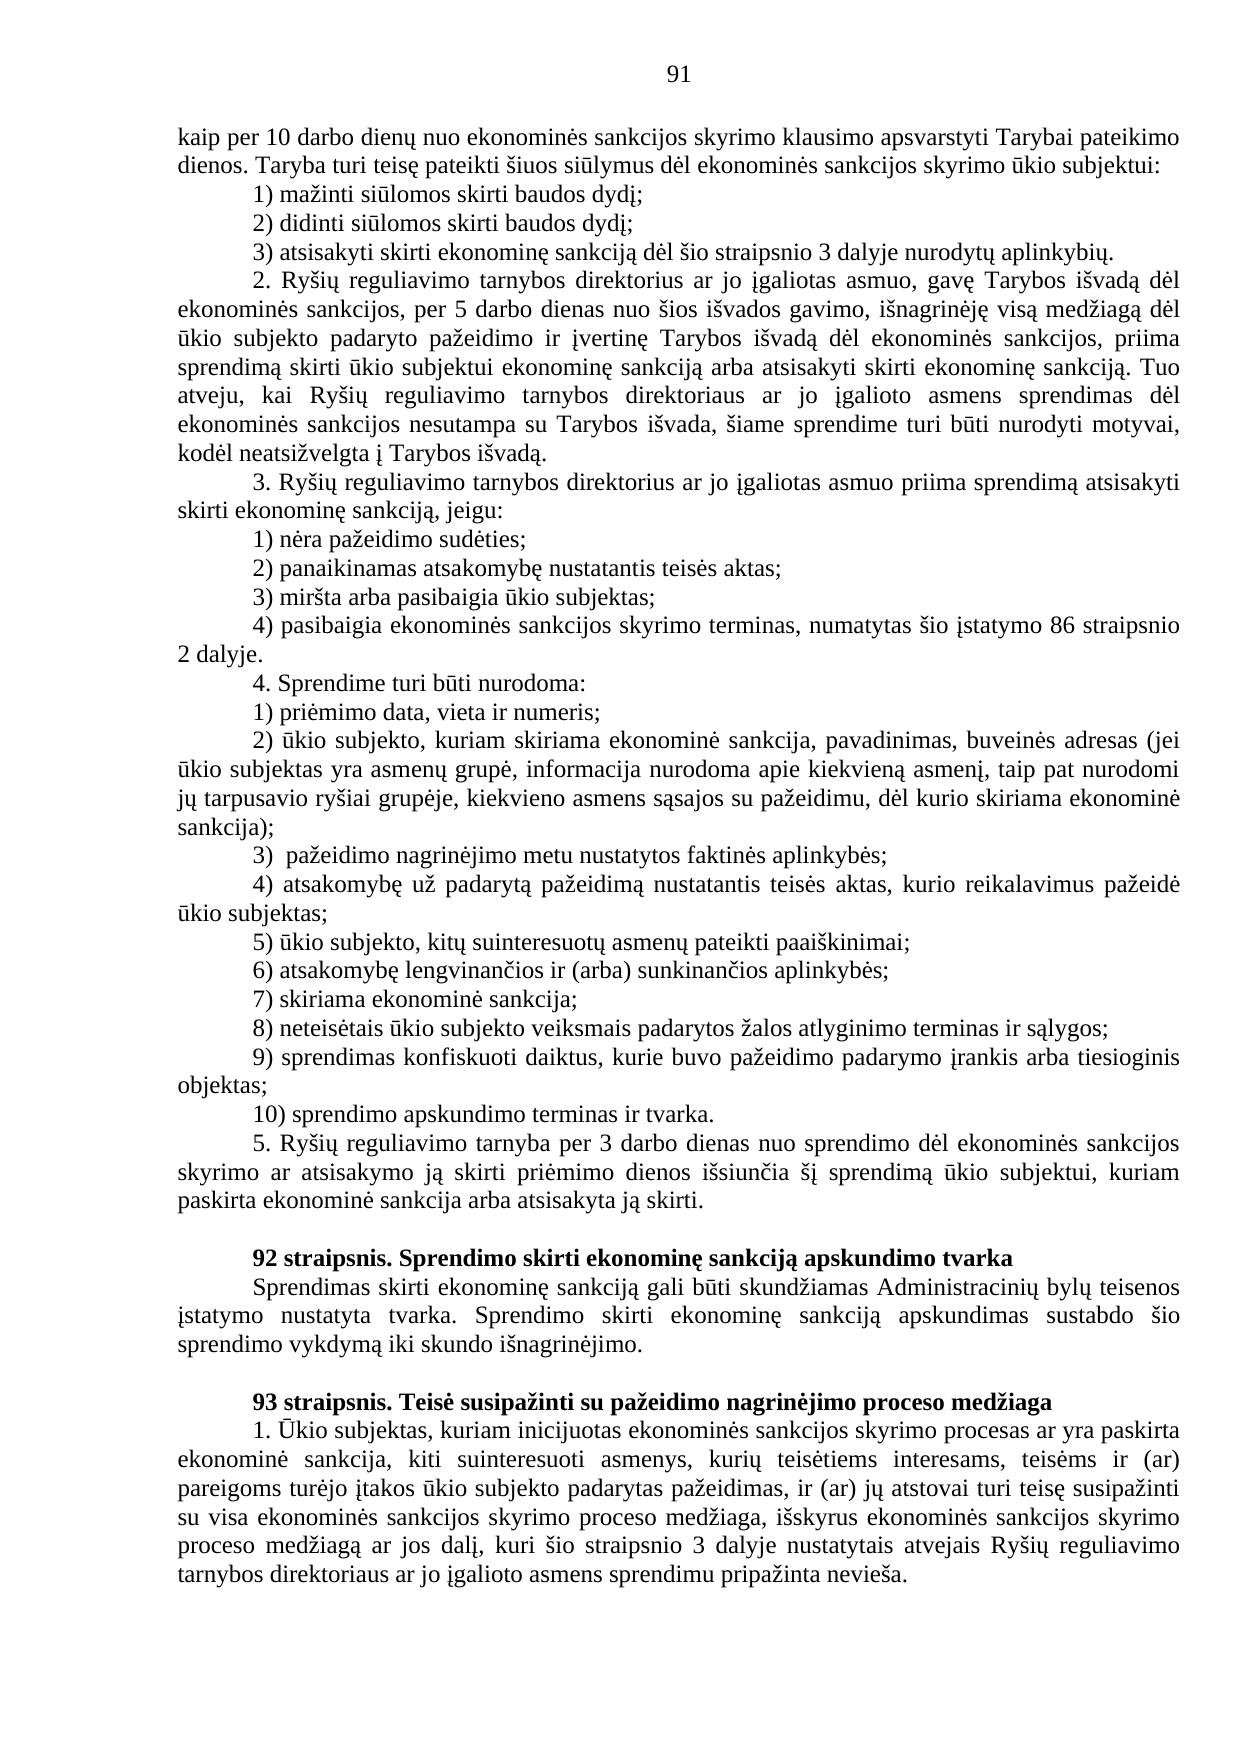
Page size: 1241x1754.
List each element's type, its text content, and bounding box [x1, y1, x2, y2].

text 7) skiriama ekonominė sankcija; [177, 984, 1181, 1013]
text 8) neteisėtais ūkio subjekto veiksmais padarytos žalos atlyginimo terminas ir sąlygos; [177, 1013, 1181, 1042]
text 1. Ūkio subjektas, kuriam inicijuotas ekonominės sankcijos skyrimo procesas ar yra paskirta ekonominė sankcija, kiti suinteresuoti asmenys, kurių teisėtiems interesams, teisėms ir (ar) pareigoms turėjo įtakos ūkio subjekto padarytas pažeidimas, ir (ar) jų atstovai turi teisę susipažinti su visa ekonominės sankcijos skyrimo proceso medžiaga, išskyrus ekonominės sankcijos skyrimo proceso medžiagą ar jos dalį, kuri šio straipsnio 3 dalyje nustatytais atvejais Ryšių reguliavimo tarnybos direktoriaus ar jo įgalioto asmens sprendimu pripažinta nevieša. [177, 1416, 1181, 1588]
text 1) nėra pažeidimo sudėties; [177, 524, 1181, 553]
text 4) pasibaigia ekonominės sankcijos skyrimo terminas, numatytas šio įstatymo 86 straipsnio 2 dalyje. [177, 611, 1181, 668]
text 2. Ryšių reguliavimo tarnybos direktorius ar jo įgaliotas asmuo, gavę Tarybos išvadą dėl ekonominės sankcijos, per 5 darbo dienas nuo šios išvados gavimo, išnagrinėję visą medžiagą dėl ūkio subjekto padaryto pažeidimo ir įvertinę Tarybos išvadą dėl ekonominės sankcijos, priima sprendimą skirti ūkio subjektui ekonominę sankciją arba atsisakyti skirti ekonominę sankciją. Tuo atveju, kai Ryšių reguliavimo tarnybos direktoriaus ar jo įgalioto asmens sprendimas dėl ekonominės sankcijos nesutampa su Tarybos išvada, šiame sprendime turi būti nurodyti motyvai, kodėl neatsižvelgta į Tarybos išvadą. [177, 266, 1181, 467]
text Sprendimas skirti ekonominę sankciją gali būti skundžiamas Administracinių bylų teisenos įstatymo nustatyta tvarka. Sprendimo skirti ekonominę sankciją apskundimas sustabdo šio sprendimo vykdymą iki skundo išnagrinėjimo. [177, 1272, 1181, 1358]
text kaip per 10 darbo dienų nuo ekonominės sankcijos skyrimo klausimo apsvarstyti Tarybai pateikimo dienos. Taryba turi teisę pateikti šiuos siūlymus dėl ekonominės sankcijos skyrimo ūkio subjektui: [177, 122, 1181, 179]
text 5) ūkio subjekto, kitų suinteresuotų asmenų pateikti paaiškinimai; [177, 927, 1181, 956]
text 92 straipsnis. Sprendimo skirti ekonominę sankciją apskundimo tvarka [177, 1243, 1181, 1272]
text 3. Ryšių reguliavimo tarnybos direktorius ar jo įgaliotas asmuo priima sprendimą atsisakyti skirti ekonominę sankciją, jeigu: [177, 467, 1181, 524]
text 93 straipsnis. Teisė susipažinti su pažeidimo nagrinėjimo proceso medžiaga [177, 1387, 1181, 1416]
text 1) priėmimo data, vieta ir numeris; [177, 697, 1181, 726]
text 1) mažinti siūlomos skirti baudos dydį; [177, 179, 1181, 208]
text 9) sprendimas konfiskuoti daiktus, kurie buvo pažeidimo padarymo įrankis arba tiesioginis objektas; [177, 1042, 1181, 1099]
text 2) didinti siūlomos skirti baudos dydį; [177, 208, 1181, 237]
text 10) sprendimo apskundimo terminas ir tvarka. [177, 1099, 1181, 1128]
text 3) pažeidimo nagrinėjimo metu nustatytos faktinės aplinkybės; [177, 841, 1181, 869]
text 4) atsakomybę už padarytą pažeidimą nustatantis teisės aktas, kurio reikalavimus pažeidė ūkio subjektas; [177, 869, 1181, 927]
text 5. Ryšių reguliavimo tarnyba per 3 darbo dienas nuo sprendimo dėl ekonominės sankcijos skyrimo ar atsisakymo ją skirti priėmimo dienos išsiunčia šį sprendimą ūkio subjektui, kuriam paskirta ekonominė sankcija arba atsisakyta ją skirti. [177, 1128, 1181, 1214]
text 2) panaikinamas atsakomybę nustatantis teisės aktas; [177, 553, 1181, 582]
text 2) ūkio subjekto, kuriam skiriama ekonominė sankcija, pavadinimas, buveinės adresas (jei ūkio subjektas yra asmenų grupė, informacija nurodoma apie kiekvieną asmenį, taip pat nurodomi jų tarpusavio ryšiai grupėje, kiekvieno asmens sąsajos su pažeidimu, dėl kurio skiriama ekonominė sankcija); [177, 726, 1181, 841]
text 4. Sprendime turi būti nurodoma: [177, 668, 1181, 697]
text 3) atsisakyti skirti ekonominę sankciją dėl šio straipsnio 3 dalyje nurodytų aplinkybių. [177, 237, 1181, 266]
text 6) atsakomybę lengvinančios ir (arba) sunkinančios aplinkybės; [177, 956, 1181, 984]
text 3) miršta arba pasibaigia ūkio subjektas; [177, 582, 1181, 611]
